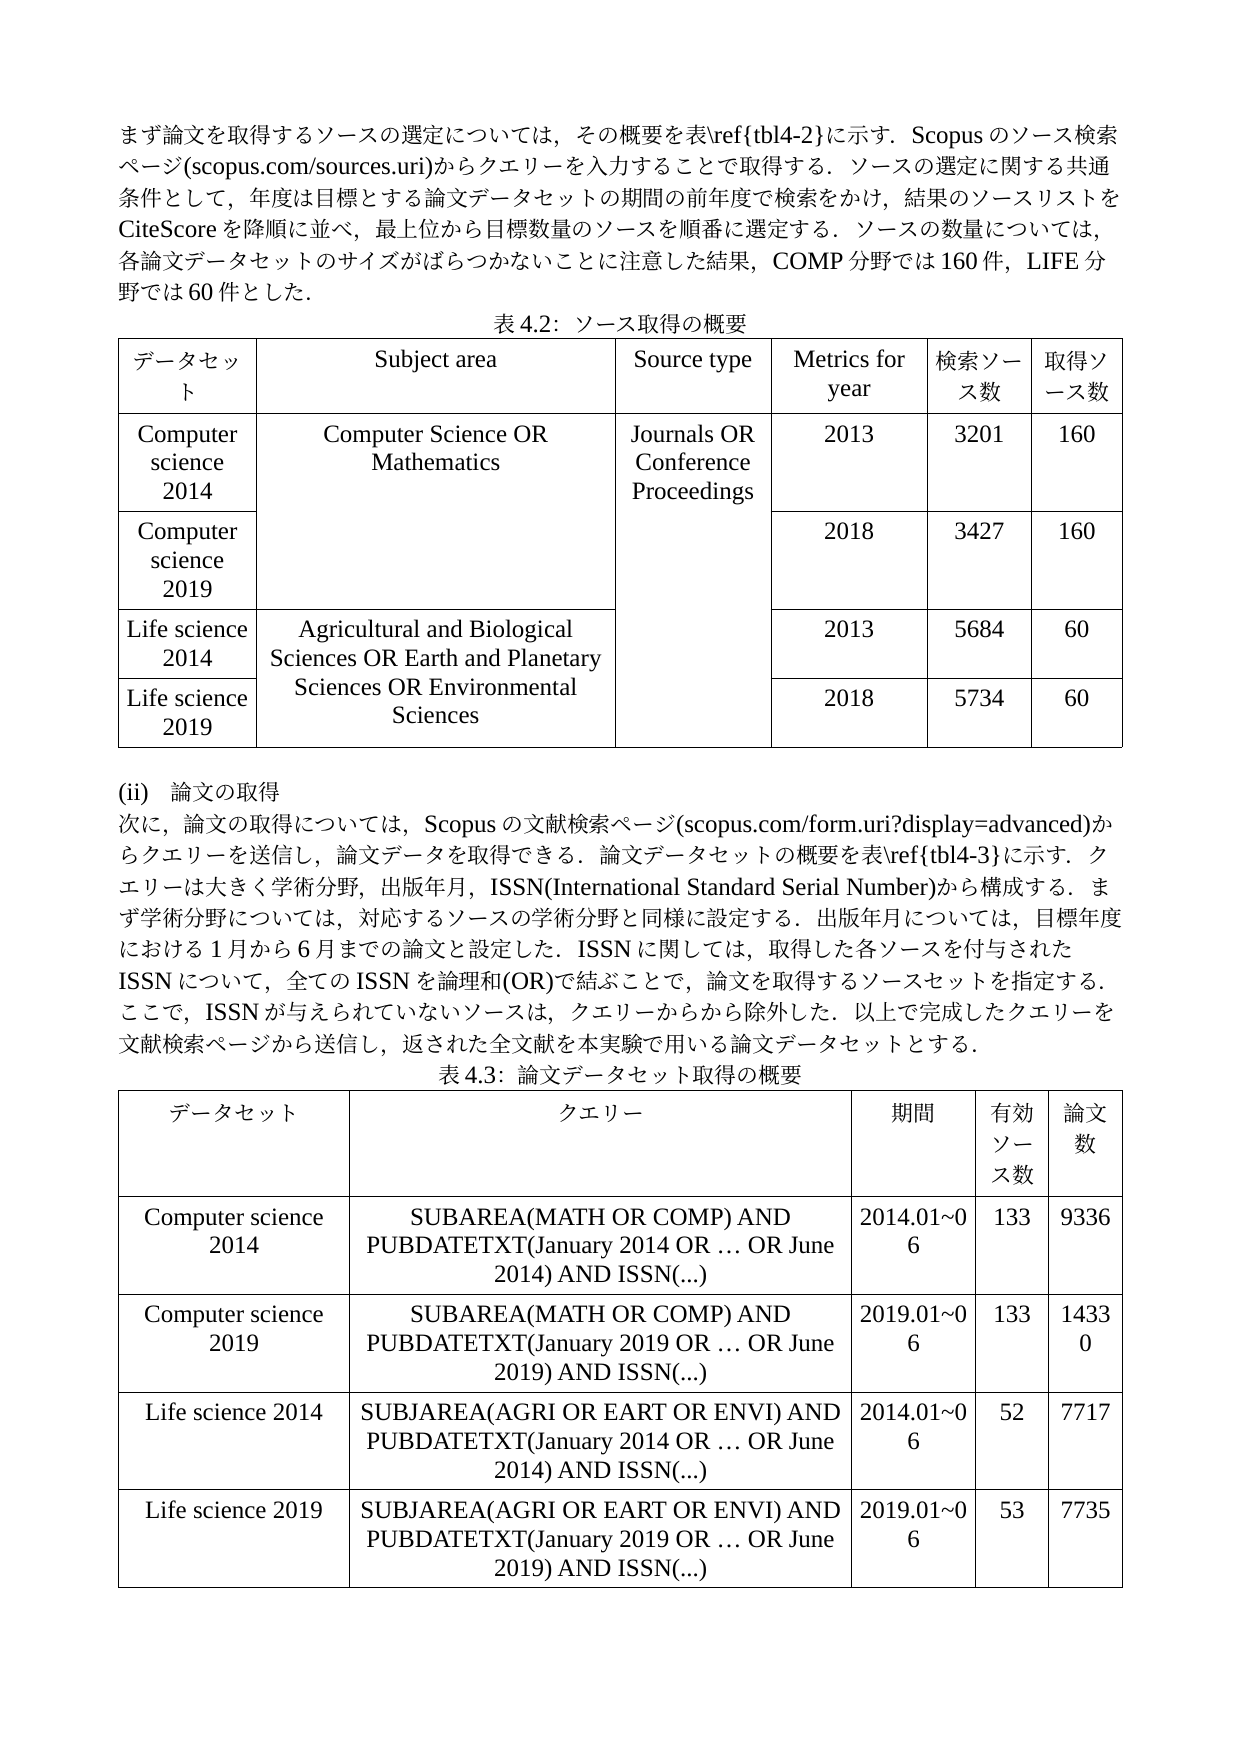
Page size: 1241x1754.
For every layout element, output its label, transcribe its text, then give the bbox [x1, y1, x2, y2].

text 表4.3：論文データセット取得の概要 [118, 1058, 1122, 1090]
text まず論文を取得するソースの選定については，その概要を表\ref{tbl4-2}に示す．Scopusのソース検索ページ(scopus.com/sources.uri)からクエリーを入力することで取得する．ソースの選定に関する共通条件として，年度は目標とする論文データセットの期間の前年度で検索をかけ，結果のソースリストをCiteScoreを降順に並べ，最上位から目標数量のソースを順番に選定する．ソースの数量については，各論文データセットのサイズがばらつかないことに注意した結果，COMP分野では160件，LIFE分野では60件とした． [118, 118, 1122, 307]
table_cell 2013 [772, 414, 927, 511]
table_cell Agricultural and Biological Sciences OR Earth and Planetary Sciences OR Environmental Sciences [257, 610, 615, 747]
table_header 有効ソース数 [976, 1091, 1048, 1196]
text (ii) 論文の取得 [118, 775, 1122, 807]
table_cell 52 [976, 1393, 1048, 1489]
table_header クエリー [350, 1091, 851, 1196]
table_cell 60 [1032, 679, 1122, 747]
table_header データセット [119, 339, 256, 413]
table_cell Life science 2014 [119, 1393, 349, 1489]
table_cell Computer science 2014 [119, 1197, 349, 1294]
table_cell Computer science 2014 [119, 414, 256, 511]
table_cell 7735 [1049, 1490, 1122, 1587]
table_cell SUBAREA(MATH OR COMP) AND PUBDATETXT(January 2014 OR … OR June 2014) AND ISSN(...) [350, 1197, 851, 1294]
text 表4.2：ソース取得の概要 [118, 307, 1122, 338]
table_cell 133 [976, 1295, 1048, 1392]
table_header 論文数 [1049, 1091, 1122, 1196]
table_cell 2013 [772, 610, 927, 677]
table_cell 5684 [928, 610, 1031, 677]
table_cell 3201 [928, 414, 1031, 511]
table_cell Computer Science OR Mathematics [257, 414, 615, 608]
table_cell 60 [1032, 610, 1122, 677]
table_cell SUBJAREA(AGRI OR EART OR ENVI) AND PUBDATETXT(January 2014 OR … OR June 2014) AND ISSN(...) [350, 1393, 851, 1489]
table_cell 2018 [772, 679, 927, 747]
table_header Metrics for year [772, 339, 927, 413]
table_header Subject area [257, 339, 615, 413]
text 次に，論文の取得については，Scopusの文献検索ページ(scopus.com/form.uri?display=advanced)からクエリーを送信し，論文データを取得できる．論文データセットの概要を表\ref{tbl4-3}に示す．クエリーは大きく学術分野，出版年月，ISSN(International Standard Serial Number)から構成する．まず学術分野については，対応するソースの学術分野と同様に設定する．出版年月については，目標年度における1月から6月までの論文と設定した．ISSNに関しては，取得した各ソースを付与されたISSNについて，全てのISSNを論理和(OR)で結ぶことで，論文を取得するソースセットを指定する．ここで，ISSNが与えられていないソースは，クエリーからから除外した．以上で完成したクエリーを文献検索ページから送信し，返された全文献を本実験で用いる論文データセットとする． [118, 807, 1122, 1058]
table_header 期間 [852, 1091, 975, 1196]
table_cell Life science 2019 [119, 1490, 349, 1587]
table_cell 160 [1032, 414, 1122, 511]
table_cell Computer science 2019 [119, 512, 256, 608]
table_cell 7717 [1049, 1393, 1122, 1489]
table_cell 2014.01~06 [852, 1393, 975, 1489]
table_cell 53 [976, 1490, 1048, 1587]
table_header 取得ソース数 [1032, 339, 1122, 413]
table_header 検索ソース数 [928, 339, 1031, 413]
table_header データセット [119, 1091, 349, 1196]
table_cell 3427 [928, 512, 1031, 608]
table_cell 2019.01~06 [852, 1295, 975, 1392]
table_cell SUBAREA(MATH OR COMP) AND PUBDATETXT(January 2019 OR … OR June 2019) AND ISSN(...) [350, 1295, 851, 1392]
table_cell SUBJAREA(AGRI OR EART OR ENVI) AND PUBDATETXT(January 2019 OR … OR June 2019) AND ISSN(...) [350, 1490, 851, 1587]
table_cell 2019.01~06 [852, 1490, 975, 1587]
table_cell Life science 2014 [119, 610, 256, 677]
table_header Source type [616, 339, 771, 413]
table_cell 2014.01~06 [852, 1197, 975, 1294]
table_cell 160 [1032, 512, 1122, 608]
table_cell Computer science 2019 [119, 1295, 349, 1392]
table_cell 133 [976, 1197, 1048, 1294]
table_cell 5734 [928, 679, 1031, 747]
table_cell 2018 [772, 512, 927, 608]
table_cell 9336 [1049, 1197, 1122, 1294]
table_cell 14330 [1049, 1295, 1122, 1392]
table_cell Journals OR Conference Proceedings [616, 414, 771, 747]
table_cell Life science 2019 [119, 679, 256, 747]
